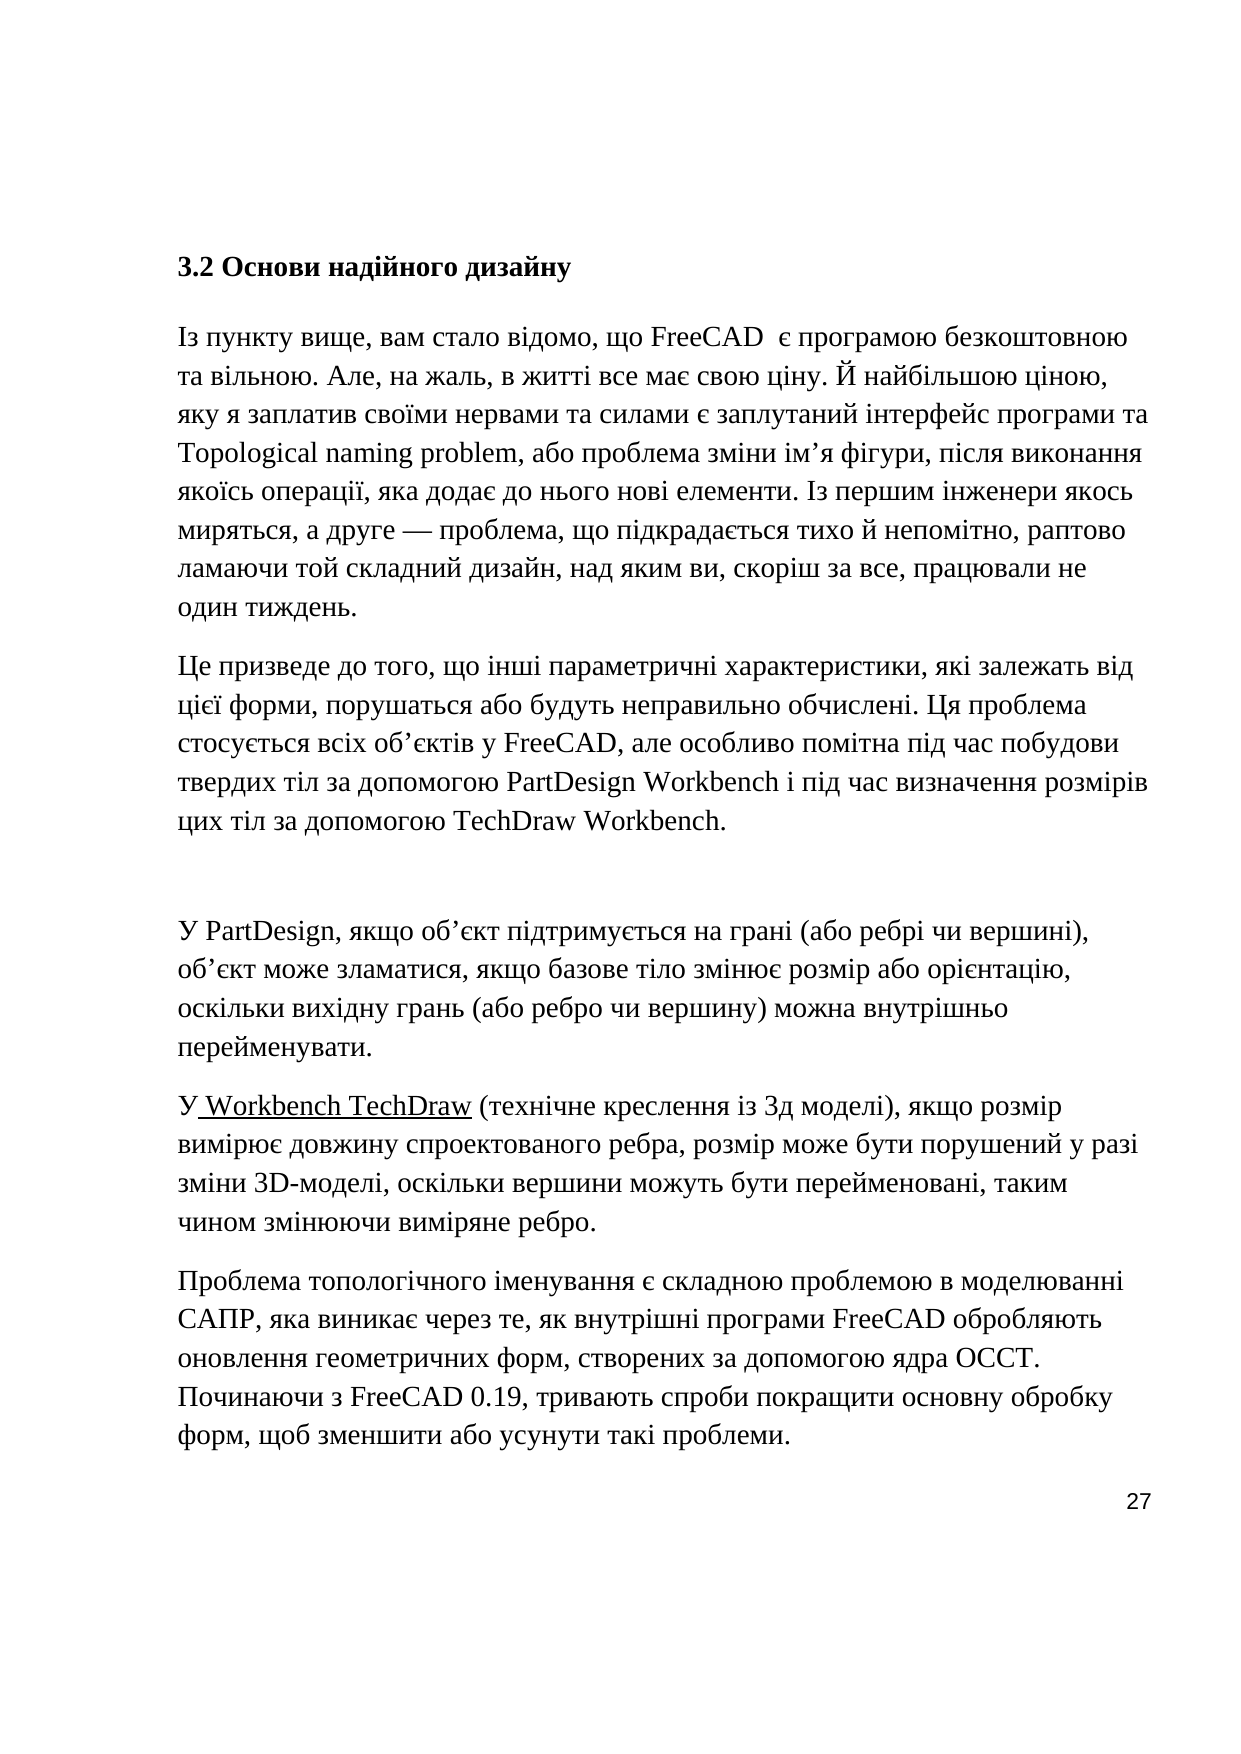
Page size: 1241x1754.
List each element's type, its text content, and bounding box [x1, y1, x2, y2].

text Це призведе до того, що інші параметричні характеристики, які залежать від цієї форми, порушаться або будуть неправильно обчислені. Ця проблема стосується всіх об’єктів у FreeCAD, але особливо помітна під час побудови твердих тіл за допомогою PartDesign Workbench і під час визначення розмірів цих тіл за допомогою TechDraw Workbench. [177, 648, 1152, 836]
text 3.2 Основи надійного дизайну [177, 249, 1152, 283]
text У Workbench TechDraw (технічне креслення із 3д моделі), якщо розмір вимірює довжину спроектованого ребра, розмір може бути порушений у разі зміни 3D-моделі, оскільки вершини можуть бути перейменовані, таким чином змінюючи виміряне ребро. [177, 1088, 1152, 1237]
text Проблема топологічного іменування є складною проблемою в моделюванні САПР, яка виникає через те, як внутрішні програми FreeCAD обробляють оновлення геометричних форм, створених за допомогою ядра OCCT. Починаючи з FreeCAD 0.19, тривають спроби покращити основну обробку форм, щоб зменшити або усунути такі проблеми. [177, 1263, 1152, 1451]
text Із пункту вище, вам стало відомо, що FreeCAD є програмою безкоштовною та вільною. Але, на жаль, в житті все має свою ціну. Й найбільшою ціною, яку я заплатив своїми нервами та силами є заплутаний інтерфейс програми та Topological naming problem, або проблема зміни ім’я фігури, після виконання якоїсь операції, яка додає до нього нові елементи. Із першим інженери якось миряться, а друге — проблема, що підкрадається тихо й непомітно, раптово ламаючи той складний дизайн, над яким ви, скоріш за все, працювали не один тиждень. [177, 319, 1152, 623]
text У PartDesign, якщо об’єкт підтримується на грані (або ребрі чи вершині), об’єкт може зламатися, якщо базове тіло змінює розмір або орієнтацію, оскільки вихідну грань (або ребро чи вершину) можна внутрішньо перейменувати. [177, 913, 1152, 1062]
